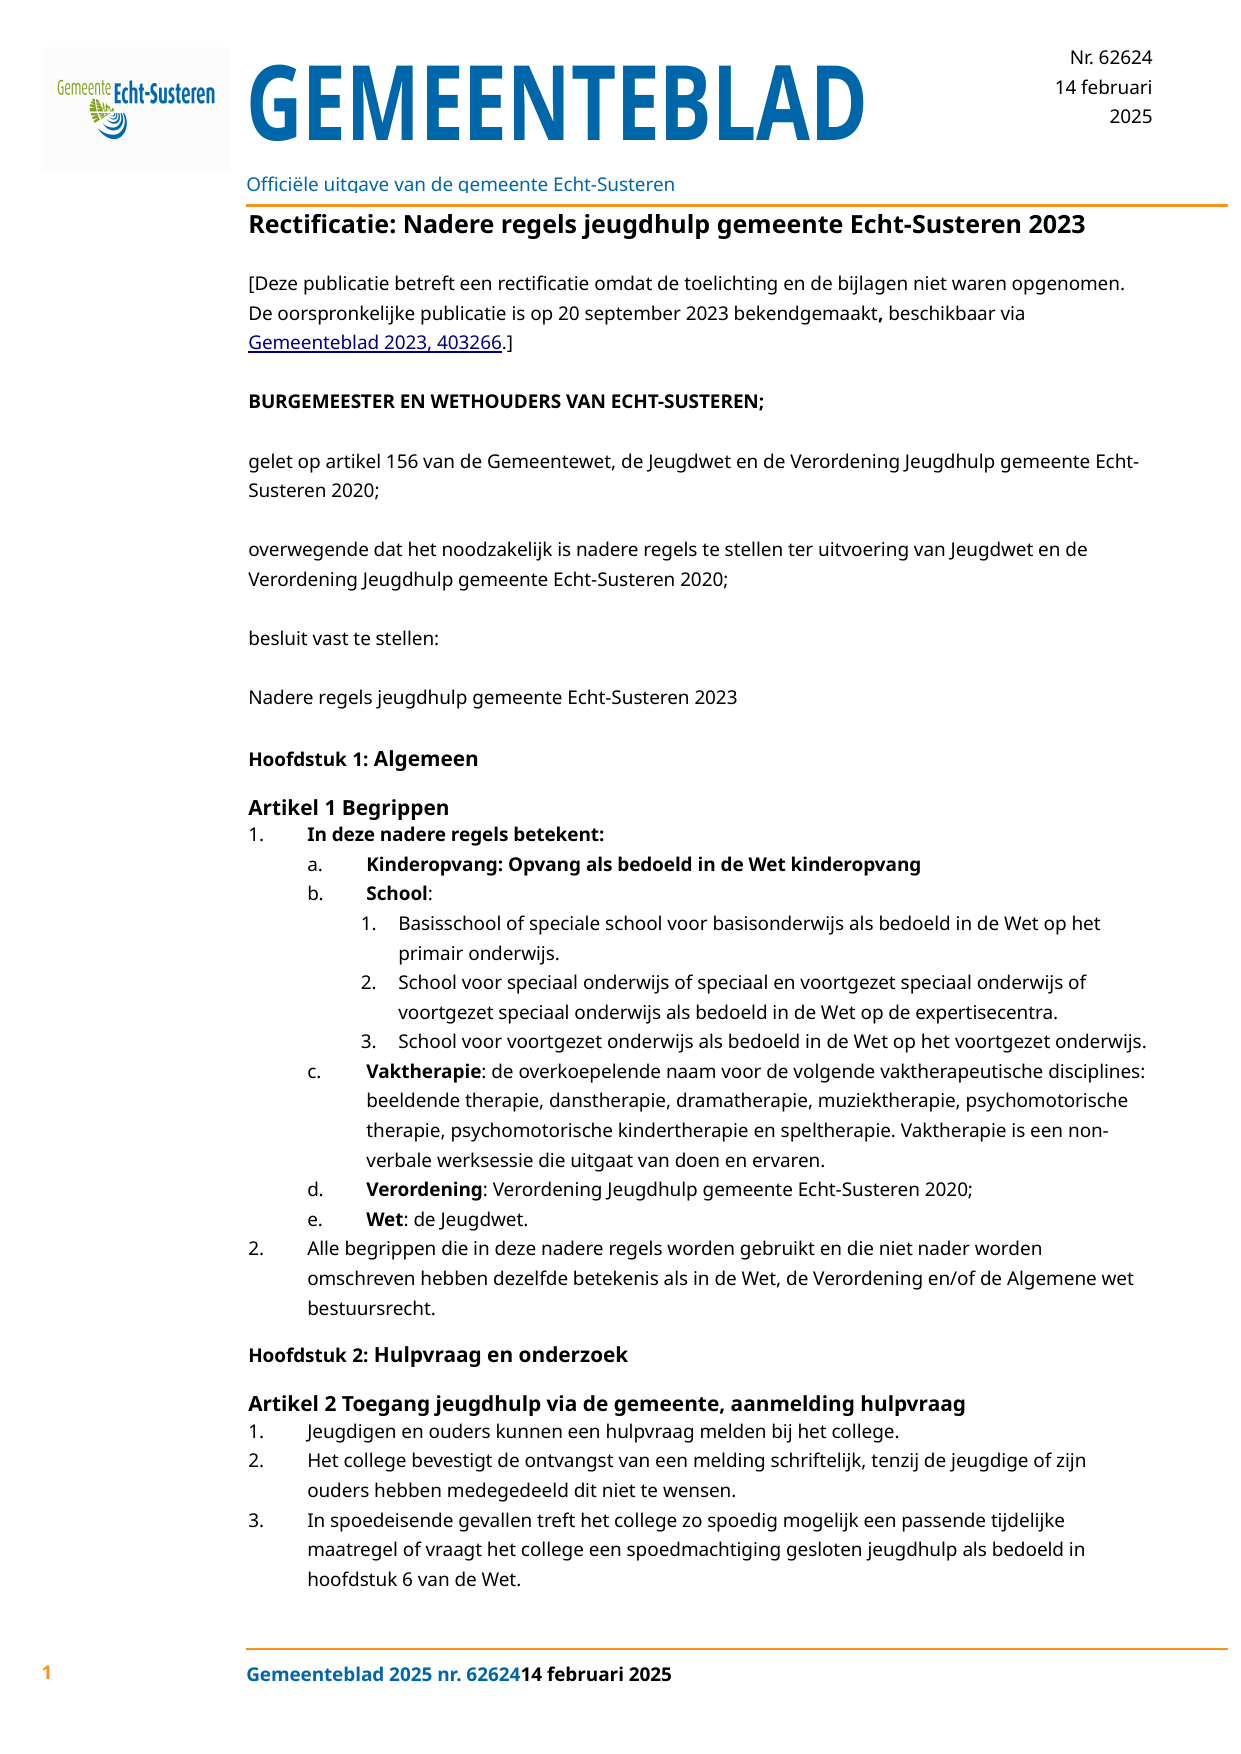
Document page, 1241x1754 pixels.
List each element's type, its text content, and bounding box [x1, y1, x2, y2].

list School voor voortgezet onderwijs als bedoeld in de Wet op het voortgezet onderwijs. [361, 1028, 1152, 1054]
list Het college bevestigt de ontvangst van een melding schriftelijk, tenzij de jeugdige of zijn ouders hebben medegedeeld dit niet te wensen. [248, 1448, 1152, 1503]
list Jeugdigen en ouders kunnen een hulpvraag melden bij het college. [248, 1418, 1152, 1444]
list Kinderopvang: Opvang als bedoeld in de Wet kinderopvang [307, 851, 1152, 877]
text Artikel 1 Begrippen [248, 793, 1152, 821]
list Vaktherapie: de overkoepelende naam voor de volgende vaktherapeutische disciplines: beeldende therapie, danstherapie, dramatherapie, muziektherapie, psychomotorische therapie, psychomotorische kindertherapie en speltherapie. Vaktherapie is een non-verbale werksessie die uitgaat van doen en ervaren. [307, 1058, 1152, 1172]
text overwegende dat het noodzakelijk is nadere regels te stellen ter uitvoering van Jeugdwet en de Verordening Jeugdhulp gemeente Echt-Susteren 2020; [248, 537, 1152, 592]
list In deze nadere regels betekent: [248, 821, 1152, 847]
text Artikel 2 Toegang jeugdhulp via de gemeente, aanmelding hulpvraag [248, 1389, 1152, 1418]
text [Deze publicatie betreft een rectificatie omdat de toelichting en de bijlagen niet waren opgenomen. De oorspronkelijke publicatie is op 20 september 2023 bekendgemaakt, beschikbaar via Gemeenteblad 2023, 403266.] [248, 270, 1152, 355]
text Nadere regels jeugdhulp gemeente Echt-Susteren 2023 [248, 684, 1152, 710]
text Hoofdstuk 2: Hulpvraag en onderzoek [248, 1340, 1152, 1369]
text Rectificatie: Nadere regels jeugdhulp gemeente Echt-Susteren 2023 [248, 207, 1152, 241]
list Wet: de Jeugdwet. [307, 1206, 1152, 1232]
list Alle begrippen die in deze nadere regels worden gebruikt en die niet nader worden omschreven hebben dezelfde betekenis als in de Wet, de Verordening en/of de Algemene wet bestuursrecht. [248, 1236, 1152, 1320]
list School voor speciaal onderwijs of speciaal en voortgezet speciaal onderwijs of voortgezet speciaal onderwijs als bedoeld in de Wet op de expertisecentra. [361, 969, 1152, 1024]
list School: [307, 881, 1152, 906]
text Hoofdstuk 1: Algemeen [248, 744, 1152, 772]
picture [41, 47, 231, 172]
list Basisschool of speciale school voor basisonderwijs als bedoeld in de Wet op het primair onderwijs. [361, 910, 1152, 965]
text besluit vast te stellen: [248, 625, 1152, 651]
list In spoedeisende gevallen treft het college zo spoedig mogelijk een passende tijdelijke maatregel of vraagt het college een spoedmachtiging gesloten jeugdhulp als bedoeld in hoofdstuk 6 van de Wet. [248, 1507, 1152, 1592]
text gelet op artikel 156 van de Gemeentewet, de Jeugdwet en de Verordening Jeugdhulp gemeente Echt-Susteren 2020; [248, 448, 1152, 503]
text BURGEMEESTER EN WETHOUDERS VAN ECHT-SUSTEREN; [248, 389, 1152, 414]
list Verordening: Verordening Jeugdhulp gemeente Echt-Susteren 2020; [307, 1176, 1152, 1202]
